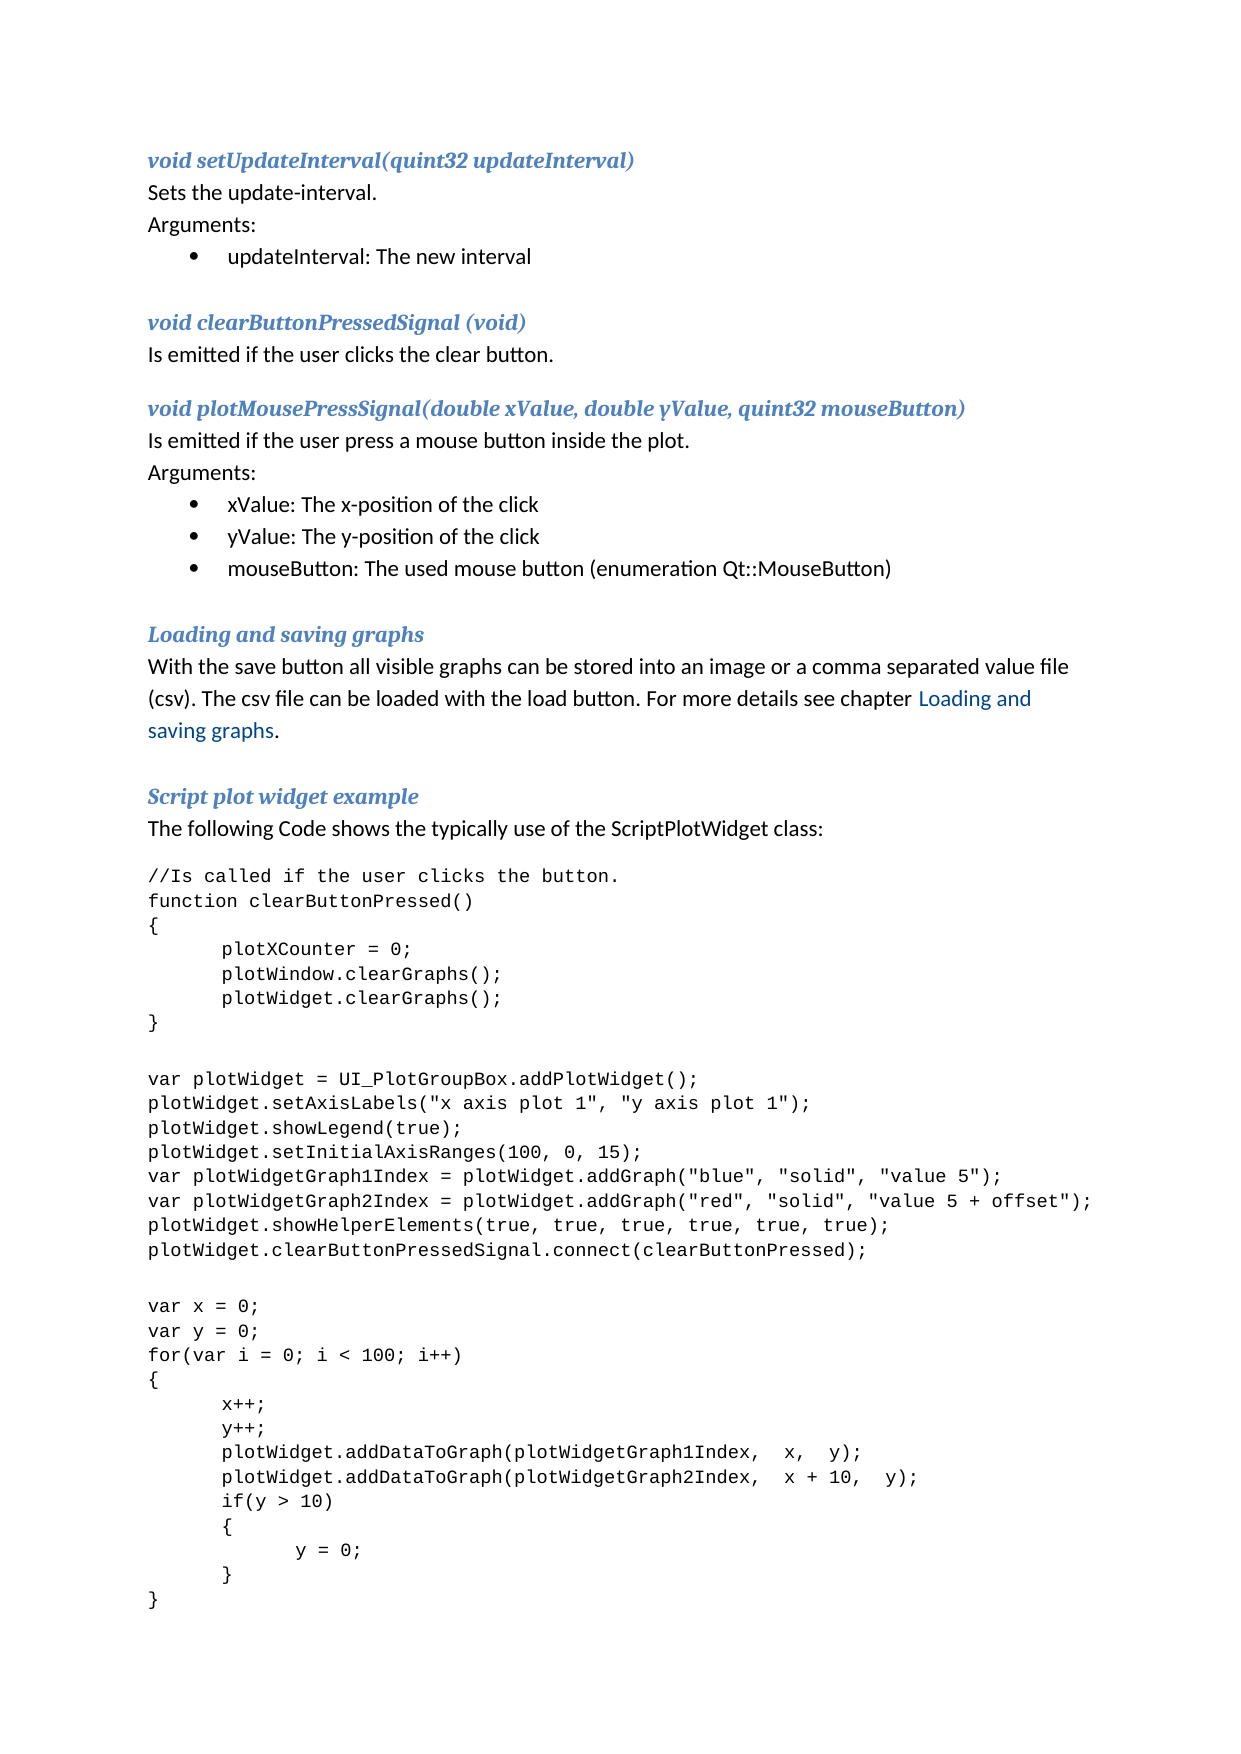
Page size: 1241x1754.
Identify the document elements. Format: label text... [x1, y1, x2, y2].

list updateInterval: The new interval [190, 242, 1093, 270]
text plotWidget.setAxisLabels("x axis plot 1", "y axis plot 1"); [148, 1094, 1093, 1115]
list xValue: The x-position of the click [190, 490, 1093, 518]
subtitle Script plot widget example [148, 784, 1093, 810]
text var x = 0; [148, 1297, 1093, 1318]
text Is emitted if the user press a mouse button inside the plot. [148, 426, 1093, 454]
text var plotWidgetGraph1Index = plotWidget.addGraph("blue", "solid", "value 5"); [148, 1167, 1093, 1188]
text var y = 0; [148, 1321, 1093, 1343]
text //Is called if the user clicks the button. [148, 867, 1093, 888]
text y = 0; [148, 1541, 1093, 1562]
text function clearButtonPressed() [148, 891, 1093, 913]
text plotWidget.clearGraphs(); [148, 989, 1093, 1010]
subtitle Loading and saving graphs [148, 622, 1093, 648]
subtitle void plotMousePressSignal(double xValue, double yValue, quint32 mouseButton) [148, 396, 1093, 422]
text Arguments: [148, 458, 1093, 486]
text { [148, 916, 1093, 937]
list yValue: The y-position of the click [190, 522, 1093, 550]
text { [148, 1370, 1093, 1391]
text plotWindow.clearGraphs(); [148, 964, 1093, 986]
text x++; [148, 1394, 1093, 1416]
text Is emitted if the user clicks the clear button. [148, 340, 1093, 368]
text plotWidget.addDataToGraph(plotWidgetGraph2Index, x + 10, y); [148, 1468, 1093, 1489]
text } [148, 1565, 1093, 1586]
subtitle void clearButtonPressedSignal (void) [148, 309, 1093, 336]
text Sets the update-interval. [148, 178, 1093, 206]
text { [148, 1516, 1093, 1538]
text y++; [148, 1419, 1093, 1440]
text } [148, 1589, 1093, 1611]
text plotWidget.addDataToGraph(plotWidgetGraph1Index, x, y); [148, 1443, 1093, 1464]
text var plotWidgetGraph2Index = plotWidget.addGraph("red", "solid", "value 5 + offset"); [148, 1192, 1093, 1213]
text With the save button all visible graphs can be stored into an image or a comma separated value file (csv). The csv file can be loaded with the load button. For more details see chapter Loading and saving graphs. [148, 652, 1093, 744]
text plotWidget.clearButtonPressedSignal.connect(clearButtonPressed); [148, 1240, 1093, 1262]
text plotXCounter = 0; [148, 940, 1093, 961]
subtitle void setUpdateInterval(quint32 updateInterval) [148, 148, 1093, 174]
list mouseButton: The used mouse button (enumeration Qt::MouseButton) [190, 554, 1093, 583]
text var plotWidget = UI_PlotGroupBox.addPlotWidget(); [148, 1070, 1093, 1091]
text The following Code shows the typically use of the ScriptPlotWidget class: [148, 814, 1093, 842]
text Arguments: [148, 210, 1093, 238]
text plotWidget.showHelperElements(true, true, true, true, true, true); [148, 1216, 1093, 1237]
text plotWidget.showLegend(true); [148, 1118, 1093, 1140]
text } [148, 1013, 1093, 1034]
text plotWidget.setInitialAxisRanges(100, 0, 15); [148, 1143, 1093, 1164]
text if(y > 10) [148, 1492, 1093, 1513]
text for(var i = 0; i < 100; i++) [148, 1346, 1093, 1367]
